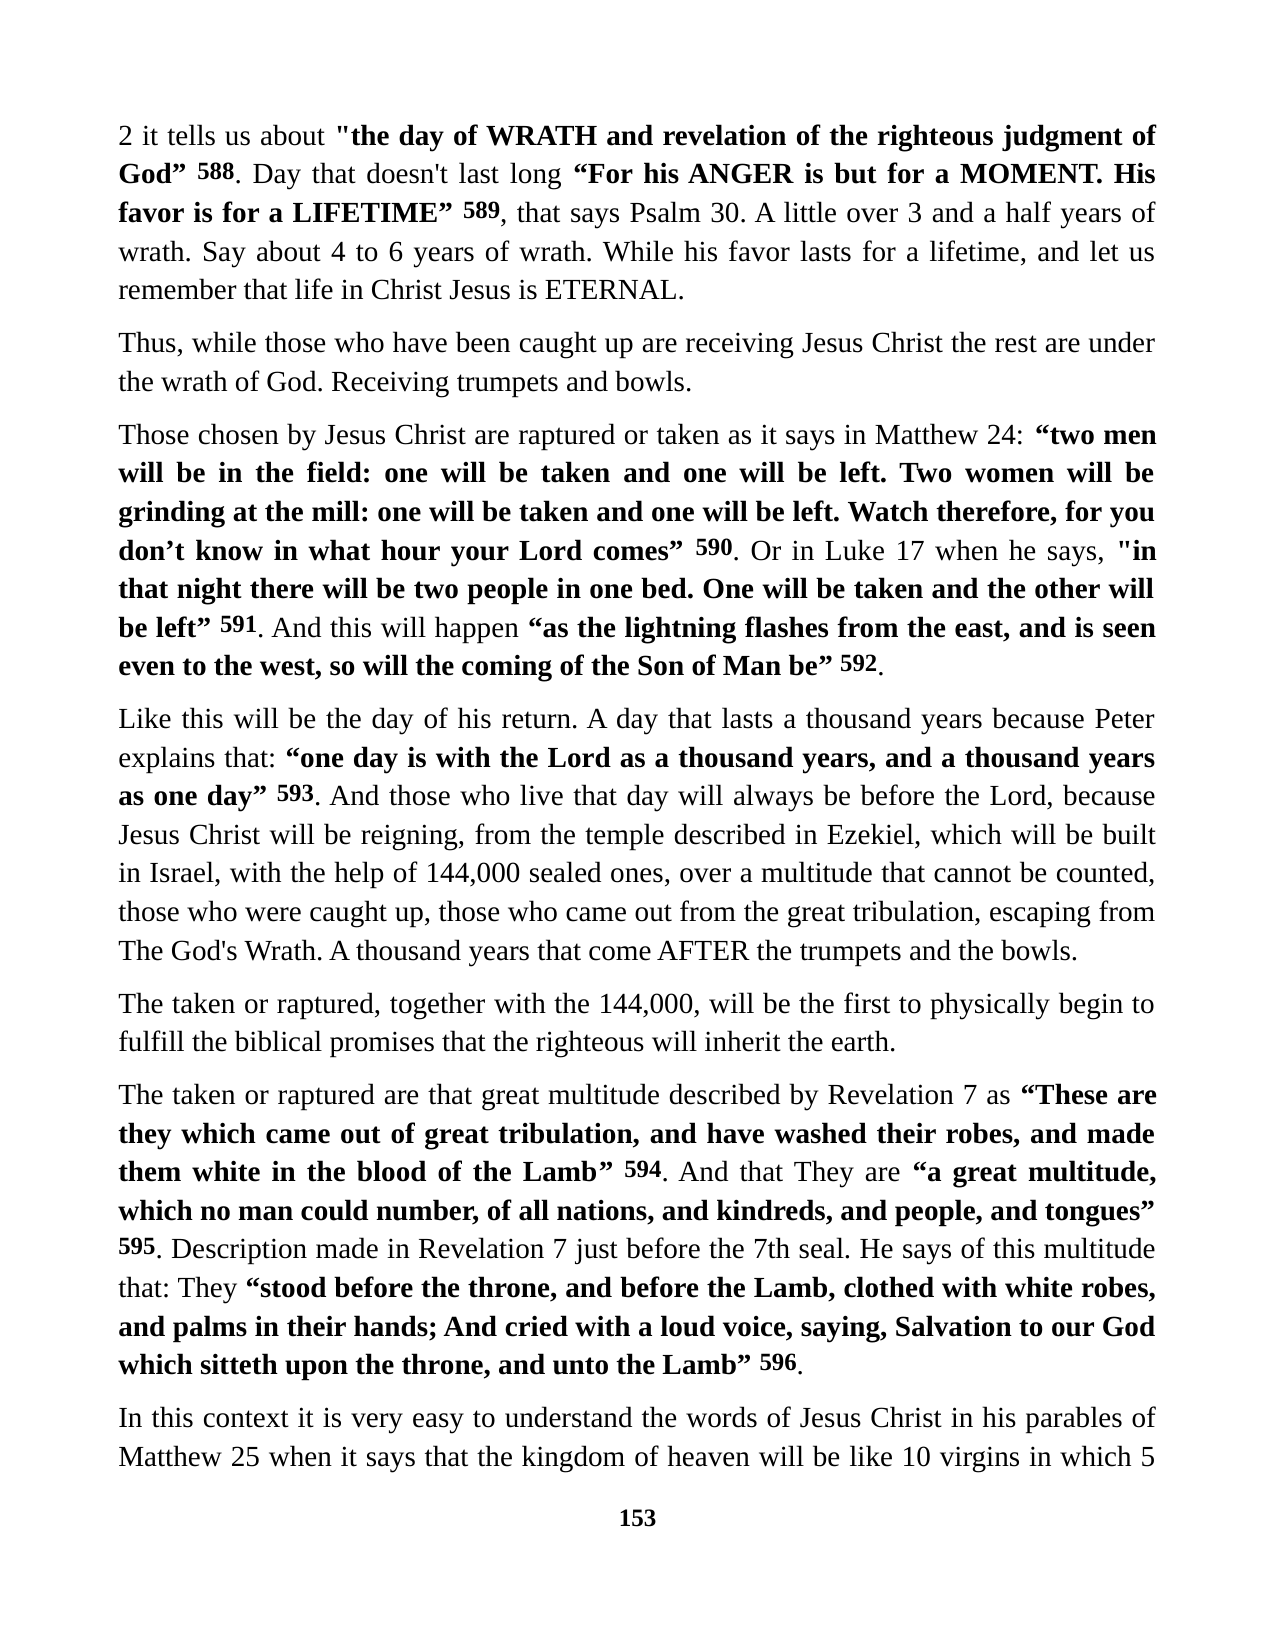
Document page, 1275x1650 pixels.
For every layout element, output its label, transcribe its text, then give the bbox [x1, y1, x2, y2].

text Those chosen by Jesus Christ are raptured or taken as it says in Matthew 24: “two men will be in the field: one will be taken and one will be left. Two women will be grinding at the mill: one will be taken and one will be left. Watch therefore, for you don’t know in what hour your Lord comes” . Or in Luke 17 when he says, "in that night there will be two people in one bed. One will be taken and the other will be left” . And this will happen “as the lightning flashes from the east, and is seen even to the west, so will the coming of the Son of Man be” . [118, 417, 1157, 682]
text The taken or raptured, together with the 144,000, will be the first to physically begin to fulfill the biblical promises that the righteous will inherit the earth. [118, 986, 1157, 1058]
text Like this will be the day of his return. A day that lasts a thousand years because Peter explains that: “one day is with the Lord as a thousand years, and a thousand years as one day” . And those who live that day will always be before the Lord, because Jesus Christ will be reigning, from the temple described in Ezekiel, which will be built in Israel, with the help of 144,000 sealed ones, over a multitude that cannot be counted, those who were caught up, those who came out from the great tribulation, escaping from The God's Wrath. A thousand years that come AFTER the trumpets and the bowls. [118, 701, 1157, 966]
text In this context it is very easy to understand the words of Jesus Christ in his parables of Matthew 25 when it says that the kingdom of heaven will be like 10 virgins in which 5 [118, 1400, 1157, 1472]
text 2 it tells us about "the day of WRATH and revelation of the righteous judgment of God” . Day that doesn't last long “For his ANGER is but for a MOMENT. His favor is for a LIFETIME” , that says Psalm 30. A little over 3 and a half years of wrath. Say about 4 to 6 years of wrath. While his favor lasts for a lifetime, and let us remember that life in Christ Jesus is ETERNAL. [118, 118, 1157, 306]
text The taken or raptured are that great multitude described by Revelation 7 as “These are they which came out of great tribulation, and have washed their robes, and made them white in the blood of the Lamb” . And that They are “a great multitude, which no man could number, of all nations, and kindreds, and people, and tongues” . Description made in Revelation 7 just before the 7th seal. He says of this multitude that: They “stood before the throne, and before the Lamb, clothed with white robes, and palms in their hands; And cried with a loud voice, saying, Salvation to our God which sitteth upon the throne, and unto the Lamb” . [118, 1077, 1157, 1381]
text Thus, while those who have been caught up are receiving Jesus Christ the rest are under the wrath of God. Receiving trumpets and bowls. [118, 325, 1157, 397]
